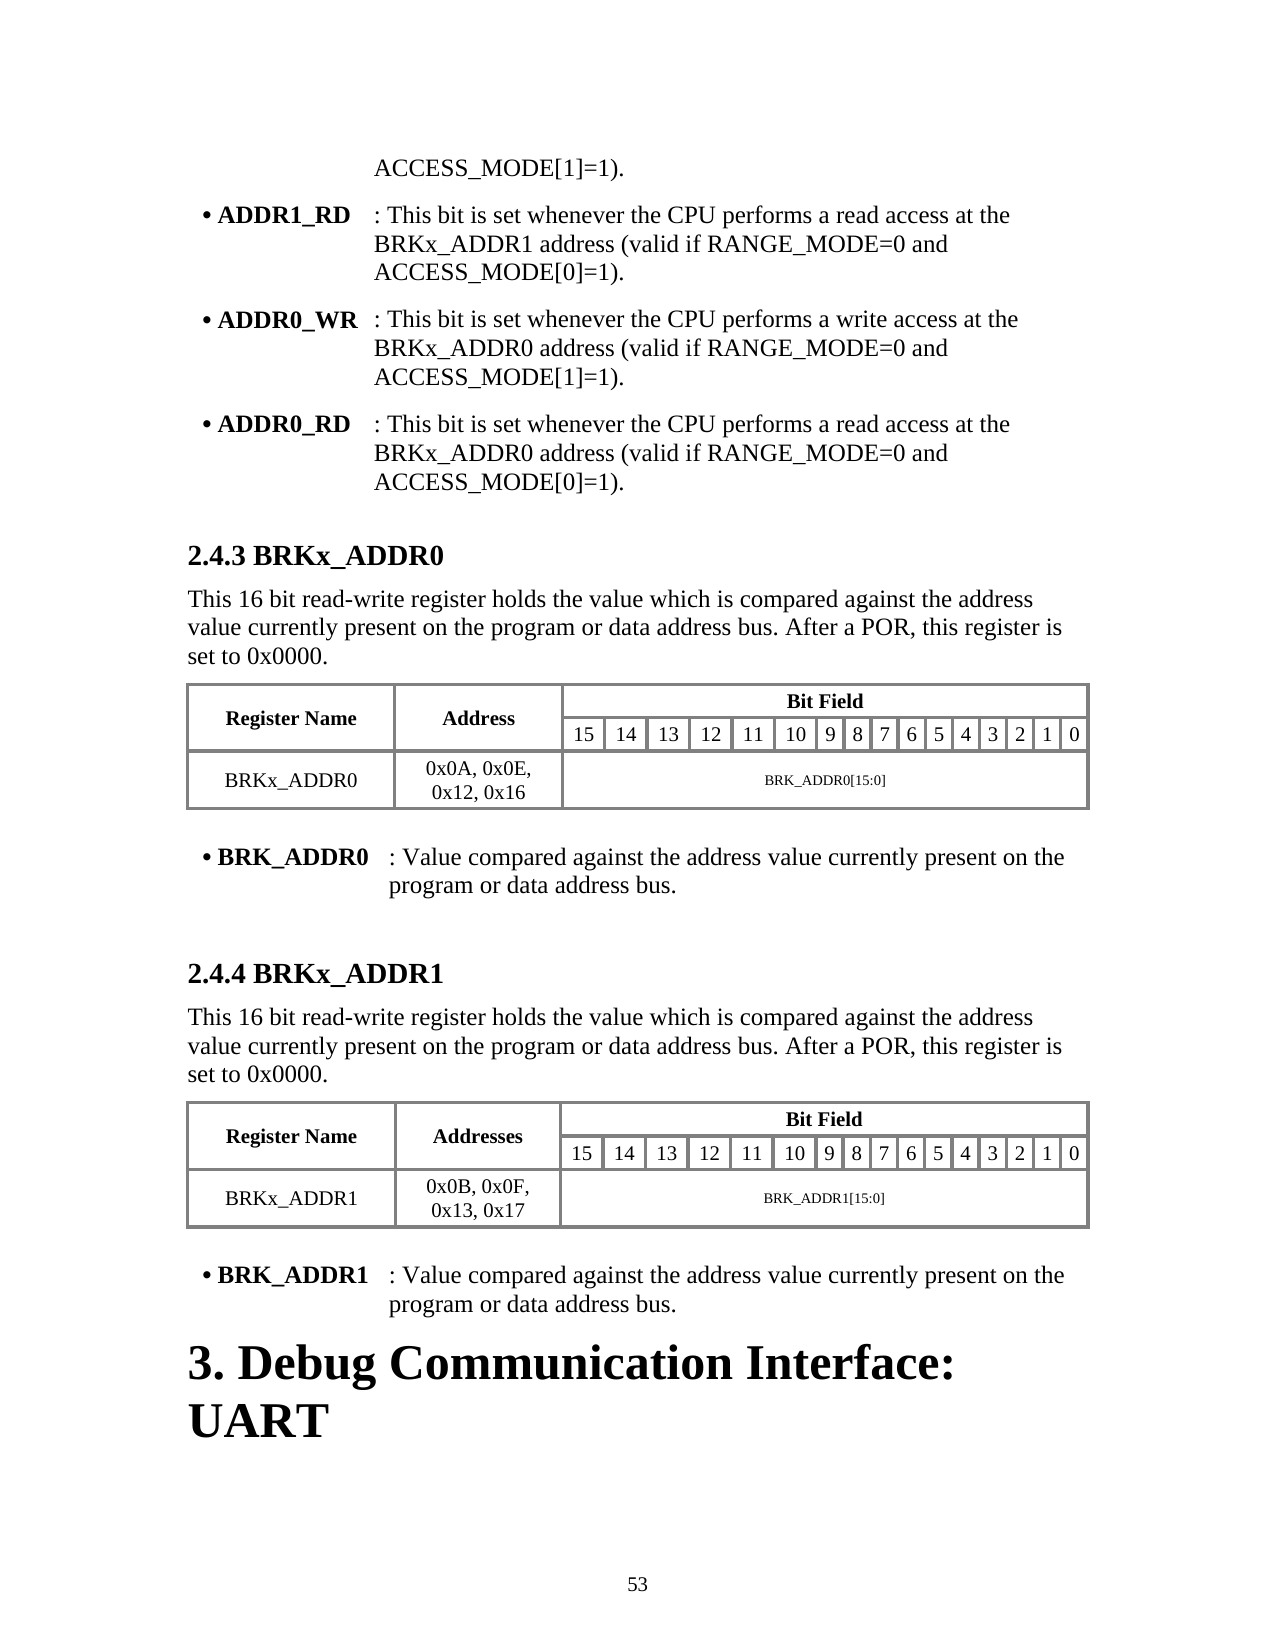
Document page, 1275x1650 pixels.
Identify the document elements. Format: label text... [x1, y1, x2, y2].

table_cell : This bit is set whenever the CPU performs a write access at the BRKx_ADDR0 address (valid if RANGE_MODE=0 and ACCESS_MODE[1]=1). [371, 302, 1088, 406]
table_cell : This bit is set whenever the CPU performs a read access at the BRKx_ADDR1 address (valid if RANGE_MODE=0 and ACCESS_MODE[0]=1). [371, 197, 1088, 302]
table_cell ACCESS_MODE[1]=1). [371, 150, 1088, 197]
table_cell BRK_ADDR0[15:0] [564, 753, 1086, 807]
text This 16 bit read-write register holds the value which is compared against the address value currently present on the program or data address bus. After a POR, this register is set to 0x0000. [187, 584, 1088, 670]
table_header Register Name [189, 1104, 394, 1168]
table_cell 4 [954, 719, 978, 749]
table_cell • ADDR0_WR [200, 302, 371, 406]
table_cell [187, 302, 199, 406]
table_header [187, 839, 199, 956]
table_cell 15 [562, 1138, 601, 1168]
table_cell 0 [1062, 719, 1086, 749]
table_cell 4 [954, 1138, 977, 1168]
table_cell 12 [690, 1138, 729, 1168]
table_cell 10 [776, 719, 815, 749]
text 2.4.4 BRKx_ADDR1 [187, 956, 1088, 989]
table_header : Value compared against the address value currently present on the program or data address bus. [386, 1257, 1088, 1333]
table_cell 6 [900, 719, 924, 749]
table_cell BRKx_ADDR1 [189, 1171, 394, 1225]
table_cell 9 [818, 719, 842, 749]
table_cell • ADDR0_RD [200, 406, 371, 511]
table_header Register Name [189, 686, 393, 749]
table_cell 14 [606, 719, 645, 749]
table_cell 8 [846, 719, 869, 749]
table_cell 0x0A, 0x0E, 0x12, 0x16 [396, 753, 561, 807]
table_cell 1 [1035, 719, 1059, 749]
table_cell 13 [647, 1138, 686, 1168]
table_cell 0x0B, 0x0F, 0x13, 0x17 [397, 1171, 559, 1225]
text 2.4.3 BRKx_ADDR0 [187, 538, 1088, 571]
table_header Bit Field [564, 686, 1086, 716]
table_cell 11 [732, 1138, 771, 1168]
table_cell • ADDR1_RD [200, 197, 371, 302]
table_cell 12 [691, 719, 730, 749]
table_cell [200, 150, 371, 197]
table_cell 0 [1062, 1138, 1086, 1168]
table_header • BRK_ADDR1 [200, 1257, 386, 1333]
table_cell 3 [981, 1138, 1005, 1168]
table_cell 2 [1008, 1138, 1032, 1168]
table_cell 15 [564, 719, 603, 749]
table_cell 13 [649, 719, 688, 749]
table_cell : This bit is set whenever the CPU performs a read access at the BRKx_ADDR0 address (valid if RANGE_MODE=0 and ACCESS_MODE[0]=1). [371, 406, 1088, 511]
table_cell [187, 406, 199, 511]
table_header Addresses [397, 1104, 559, 1168]
table_cell 10 [775, 1138, 814, 1168]
table_cell [187, 150, 199, 197]
table_cell 11 [734, 719, 773, 749]
table_cell 9 [818, 1138, 841, 1168]
table_header • BRK_ADDR0 [200, 839, 386, 956]
table_cell 6 [899, 1138, 923, 1168]
table_cell BRKx_ADDR0 [189, 753, 393, 807]
table_cell 7 [872, 1138, 896, 1168]
table_cell 14 [605, 1138, 644, 1168]
table_cell [187, 197, 199, 302]
table_cell 1 [1035, 1138, 1059, 1168]
table_cell 8 [845, 1138, 869, 1168]
table_cell 7 [873, 719, 896, 749]
table_header Address [396, 686, 561, 749]
table_header [187, 1257, 199, 1333]
table_cell 2 [1008, 719, 1032, 749]
table_cell 5 [927, 719, 951, 749]
table_header : Value compared against the address value currently present on the program or data address bus. [386, 839, 1088, 956]
table_cell 3 [981, 719, 1005, 749]
table_header Bit Field [562, 1104, 1086, 1134]
table_cell BRK_ADDR1[15:0] [562, 1171, 1086, 1225]
table_cell 5 [926, 1138, 950, 1168]
text This 16 bit read-write register holds the value which is compared against the address value currently present on the program or data address bus. After a POR, this register is set to 0x0000. [187, 1002, 1088, 1088]
text 3. Debug Communication Interface: UART [187, 1333, 1088, 1448]
